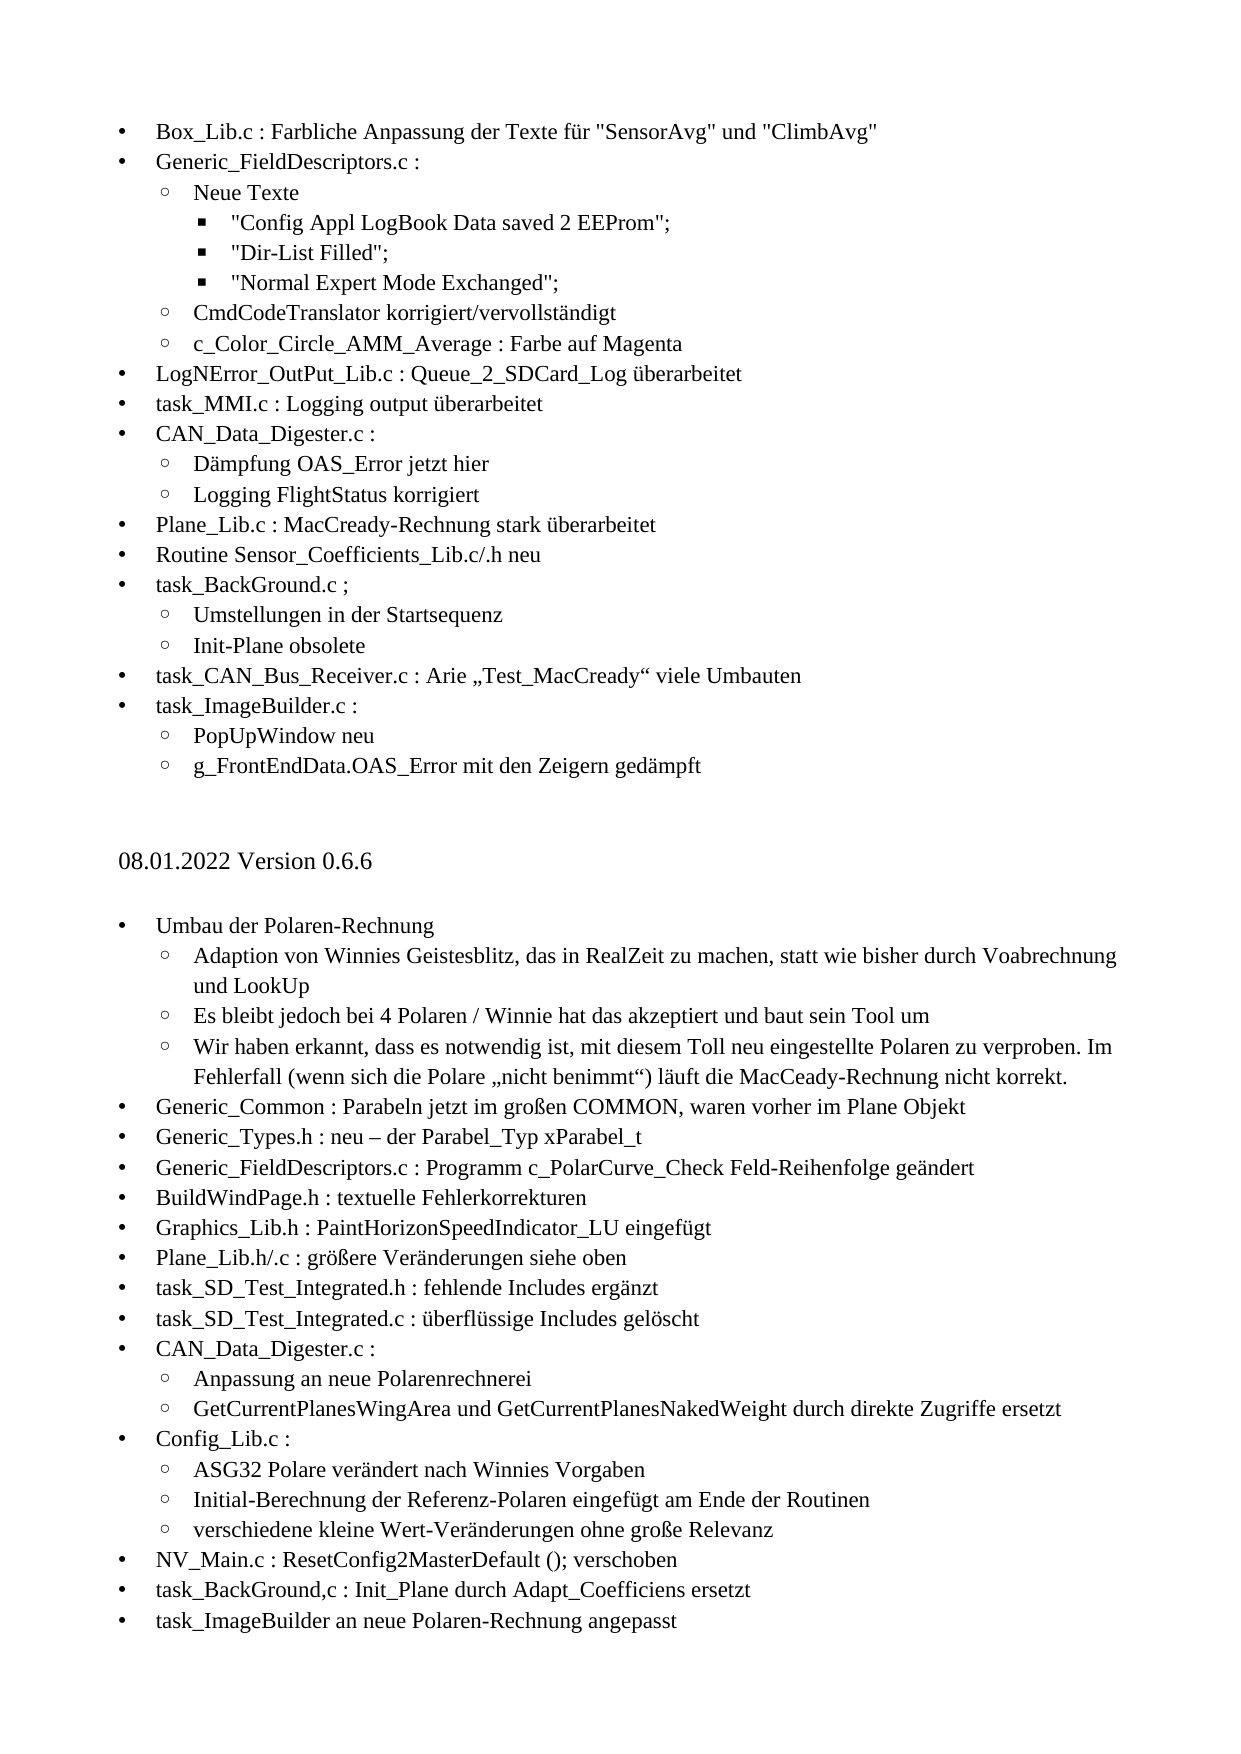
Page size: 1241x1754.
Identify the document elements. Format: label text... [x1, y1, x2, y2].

list Plane_Lib.h/.c : größere Veränderungen siehe oben [118, 1244, 1122, 1271]
list Wir haben erkannt, dass es notwendig ist, mit diesem Toll neu eingestellte Polaren zu verproben. Im Fehlerfall (wenn sich die Polare „nicht benimmt“) läuft die MacCeady-Rechnung nicht korrekt. [156, 1033, 1122, 1089]
list NV_Main.c : ResetConfig2MasterDefault (); verschoben [118, 1546, 1122, 1573]
list Neue Texte [156, 178, 1122, 205]
list Initial-Berechnung der Referenz-Polaren eingefügt am Ende der Routinen [156, 1486, 1122, 1512]
list BuildWindPage.h : textuelle Fehlerkorrekturen [118, 1184, 1122, 1210]
list Generic_FieldDescriptors.c : Programm c_PolarCurve_Check Feld-Reihenfolge geändert [118, 1154, 1122, 1180]
list "Dir-List Filled"; [193, 239, 1122, 265]
list task_ImageBuilder an neue Polaren-Rechnung angepasst [118, 1607, 1122, 1633]
list CmdCodeTranslator korrigiert/vervollständigt [156, 299, 1122, 326]
list LogNError_OutPut_Lib.c : Queue_2_SDCard_Log überarbeitet [118, 360, 1122, 386]
list "Normal Expert Mode Exchanged"; [193, 269, 1122, 296]
list Box_Lib.c : Farbliche Anpassung der Texte für "SensorAvg" und "ClimbAvg" [118, 118, 1122, 144]
list Generic_Types.h : neu – der Parabel_Typ xParabel_t [118, 1123, 1122, 1150]
list Logging FlightStatus korrigiert [156, 481, 1122, 507]
list CAN_Data_Digester.c : [118, 420, 1122, 447]
list task_CAN_Bus_Receiver.c : Arie „Test_MacCready“ viele Umbauten [118, 662, 1122, 688]
list CAN_Data_Digester.c : [118, 1335, 1122, 1361]
list Umbau der Polaren-Rechnung [118, 912, 1122, 938]
list task_BackGround,c : Init_Plane durch Adapt_Coefficiens ersetzt [118, 1577, 1122, 1603]
list Config_Lib.c : [118, 1426, 1122, 1452]
list task_ImageBuilder.c : [118, 692, 1122, 718]
list ASG32 Polare verändert nach Winnies Vorgaben [156, 1456, 1122, 1482]
text 08.01.2022 Version 0.6.6 [118, 846, 1122, 875]
list Dämpfung OAS_Error jetzt hier [156, 450, 1122, 477]
list task_BackGround.c ; [118, 571, 1122, 598]
list task_SD_Test_Integrated.c : überflüssige Includes gelöscht [118, 1305, 1122, 1331]
list Es bleibt jedoch bei 4 Polaren / Winnie hat das akzeptiert und baut sein Tool um [156, 1003, 1122, 1029]
list GetCurrentPlanesWingArea und GetCurrentPlanesNakedWeight durch direkte Zugriffe ersetzt [156, 1395, 1122, 1422]
list "Config Appl LogBook Data saved 2 EEProm"; [193, 209, 1122, 235]
list verschiedene kleine Wert-Veränderungen ohne große Relevanz [156, 1516, 1122, 1542]
list Adaption von Winnies Geistesblitz, das in RealZeit zu machen, statt wie bisher durch Voabrechnung und LookUp [156, 942, 1122, 999]
list PopUpWindow neu [156, 722, 1122, 749]
list c_Color_Circle_AMM_Average : Farbe auf Magenta [156, 329, 1122, 356]
list task_SD_Test_Integrated.h : fehlende Includes ergänzt [118, 1274, 1122, 1301]
list Plane_Lib.c : MacCready-Rechnung stark überarbeitet [118, 511, 1122, 537]
list Routine Sensor_Coefficients_Lib.c/.h neu [118, 541, 1122, 567]
list Graphics_Lib.h : PaintHorizonSpeedIndicator_LU eingefügt [118, 1214, 1122, 1240]
list g_FrontEndData.OAS_Error mit den Zeigern gedämpft [156, 752, 1122, 779]
list Generic_Common : Parabeln jetzt im großen COMMON, waren vorher im Plane Objekt [118, 1093, 1122, 1119]
list task_MMI.c : Logging output überarbeitet [118, 390, 1122, 416]
list Init-Plane obsolete [156, 632, 1122, 658]
list Generic_FieldDescriptors.c : [118, 148, 1122, 175]
list Anpassung an neue Polarenrechnerei [156, 1365, 1122, 1391]
list Umstellungen in der Startsequenz [156, 601, 1122, 628]
